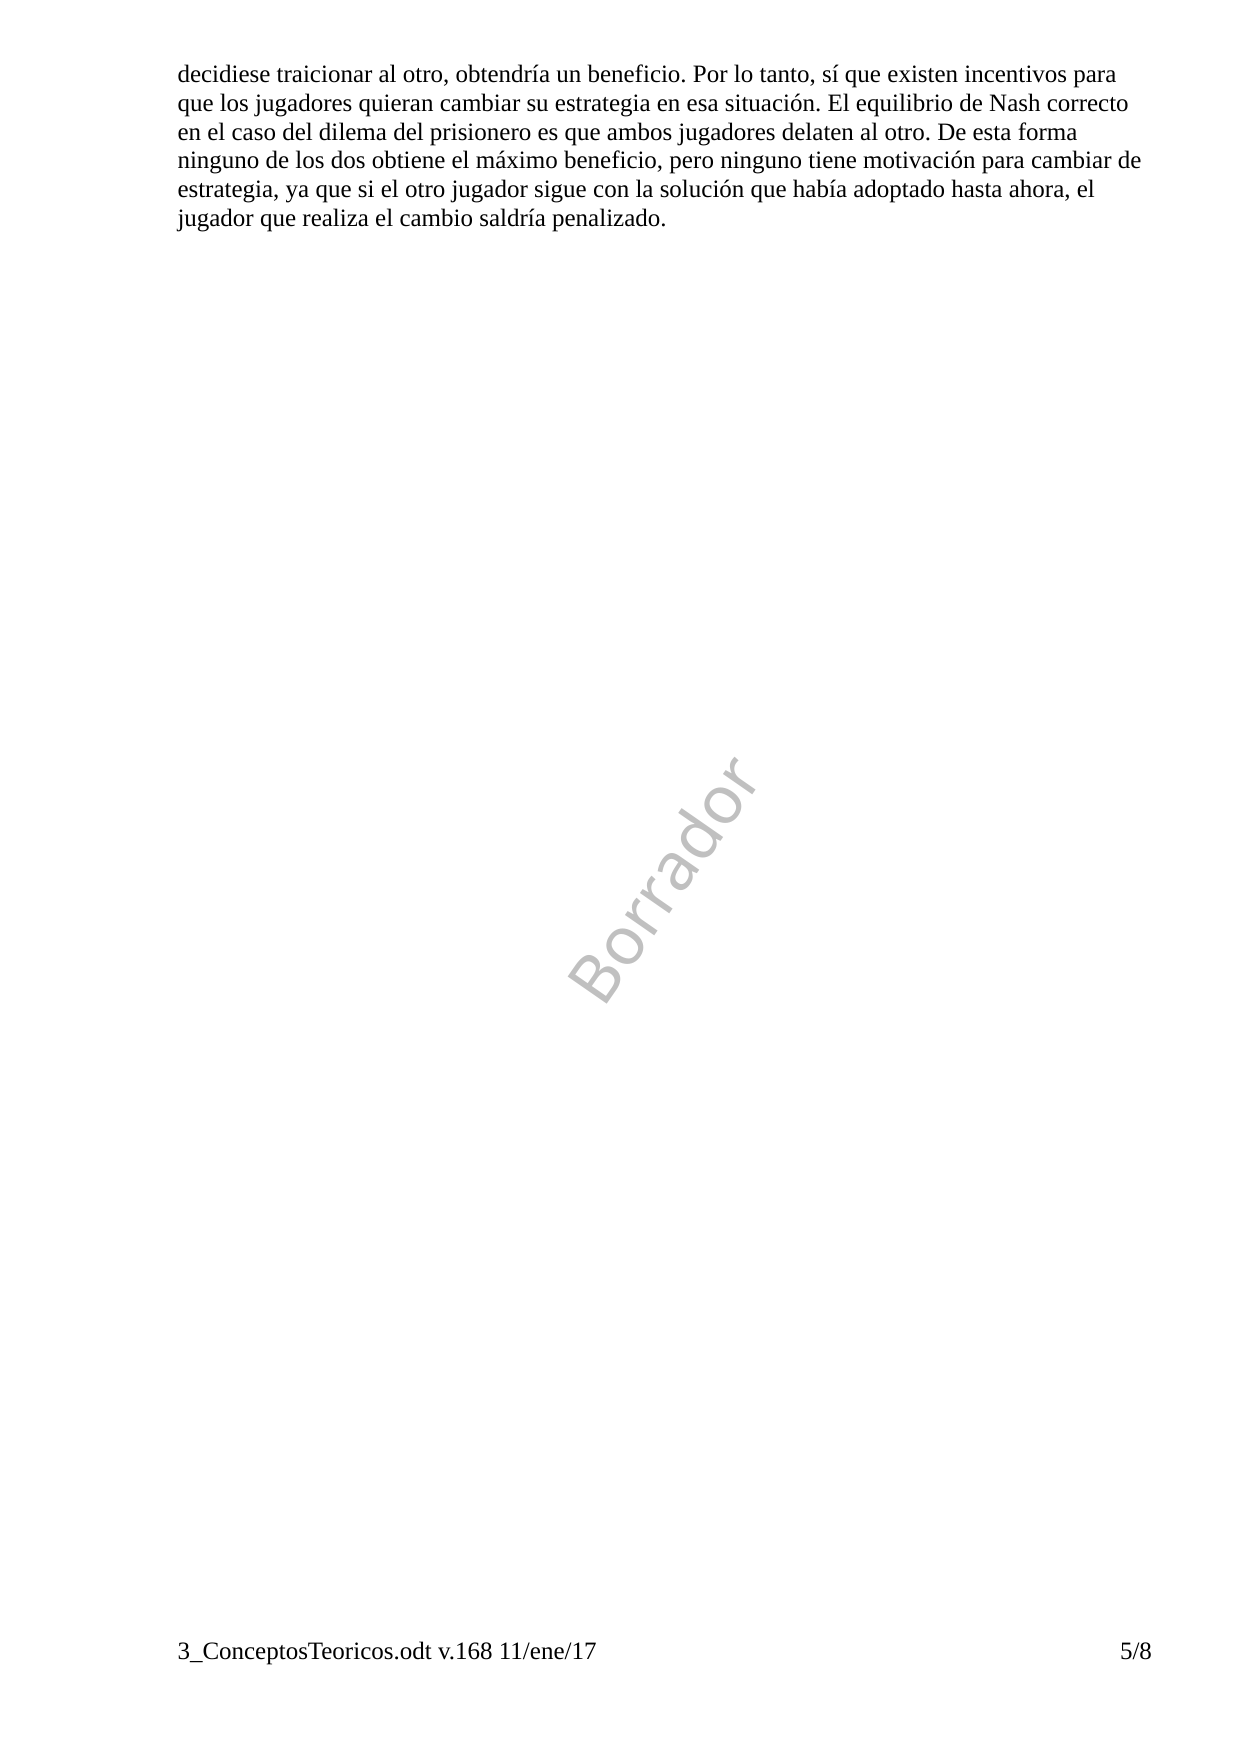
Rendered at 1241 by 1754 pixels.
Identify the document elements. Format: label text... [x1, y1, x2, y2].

text decidiese traicionar al otro, obtendría un beneficio. Por lo tanto, sí que existen incentivos para que los jugadores quieran cambiar su estrategia en esa situación. El equilibrio de Nash correcto en el caso del dilema del prisionero es que ambos jugadores delaten al otro. De esta forma ninguno de los dos obtiene el máximo beneficio, pero ninguno tiene motivación para cambiar de estrategia, ya que si el otro jugador sigue con la solución que había adoptado hasta ahora, el jugador que realiza el cambio saldría penalizado. [177, 59, 1152, 232]
